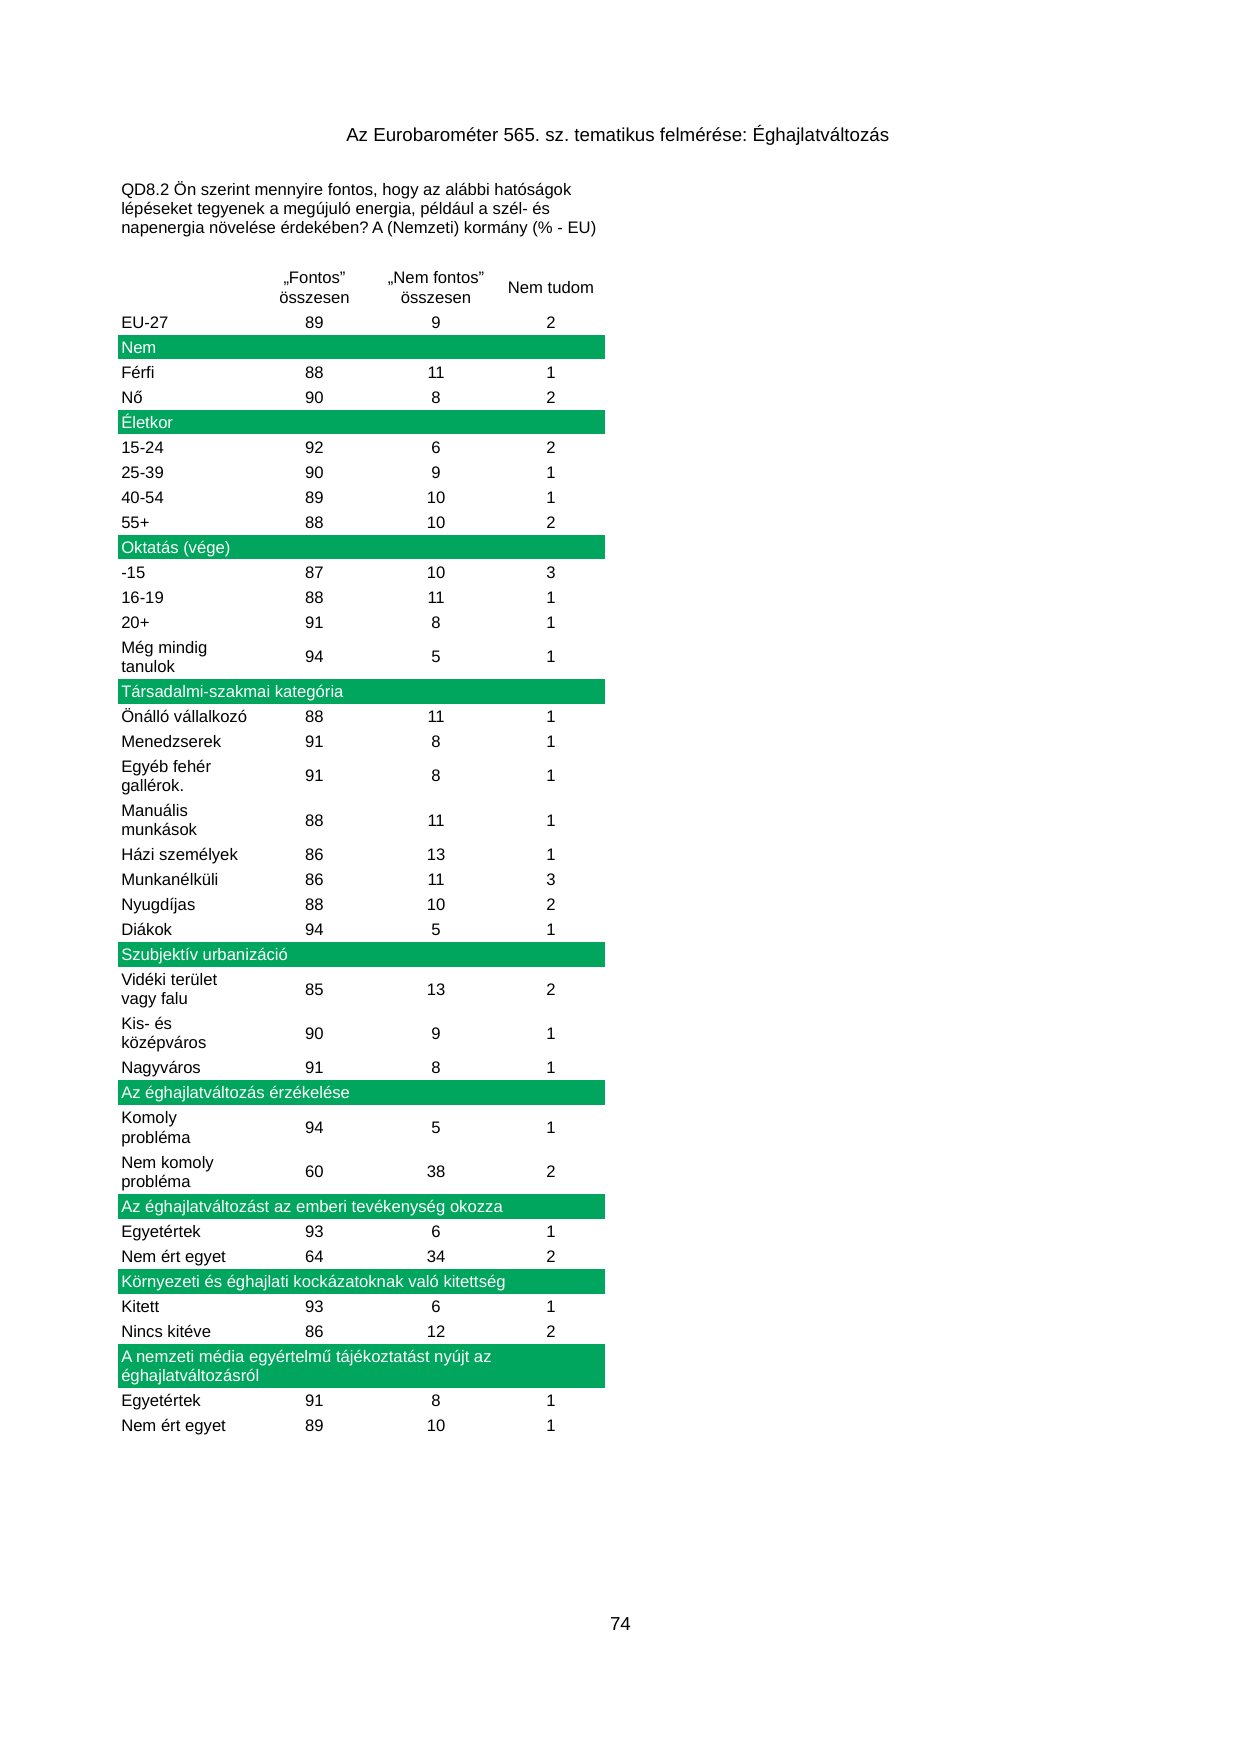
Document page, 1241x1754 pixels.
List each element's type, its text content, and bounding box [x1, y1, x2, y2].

table_cell Társadalmi-szakmai kategória [118, 679, 605, 704]
table_cell 88 [253, 892, 375, 917]
table_cell 88 [253, 704, 375, 729]
table_cell 10 [375, 560, 496, 584]
table_cell Önálló vállalkozó [118, 704, 253, 729]
table_cell Nem komoly probléma [118, 1150, 253, 1194]
table_cell 9 [375, 1011, 496, 1055]
table_cell 89 [253, 485, 375, 509]
table_cell Nem tudom [496, 265, 605, 309]
table_cell 9 [375, 310, 496, 334]
table_cell 1 [496, 1413, 605, 1438]
table_cell 38 [375, 1150, 496, 1194]
table_cell 1 [496, 1219, 605, 1244]
table_cell 91 [253, 754, 375, 798]
table_cell 2 [496, 1244, 605, 1269]
table_cell 6 [375, 1219, 496, 1244]
table_cell 88 [253, 798, 375, 842]
table_cell 5 [375, 917, 496, 942]
table_cell 10 [375, 510, 496, 534]
table_cell 10 [375, 1413, 496, 1438]
table_cell „Fontos” összesen [253, 265, 375, 309]
table_cell Manuális munkások [118, 798, 253, 842]
table_cell 1 [496, 729, 605, 754]
table_cell 88 [253, 510, 375, 534]
table_cell 3 [496, 867, 605, 892]
table_cell 2 [496, 1319, 605, 1344]
table_cell Nem [118, 335, 605, 359]
table_cell 3 [496, 560, 605, 584]
table_cell 94 [253, 1105, 375, 1149]
table_cell Nincs kitéve [118, 1319, 253, 1344]
table_cell 91 [253, 1388, 375, 1413]
table_cell 11 [375, 360, 496, 384]
table_cell 91 [253, 610, 375, 634]
table_cell Komoly probléma [118, 1105, 253, 1149]
table_cell 1 [496, 635, 605, 679]
table_cell 13 [375, 967, 496, 1011]
table_cell 1 [496, 754, 605, 798]
table_cell Az éghajlatváltozás érzékelése [118, 1080, 605, 1105]
table_cell 90 [253, 385, 375, 409]
table_cell 9 [375, 460, 496, 484]
table_cell 8 [375, 754, 496, 798]
table_cell 1 [496, 1105, 605, 1149]
table_cell 1 [496, 460, 605, 484]
table_cell 13 [375, 842, 496, 867]
table_cell 90 [253, 1011, 375, 1055]
table_cell EU-27 [118, 310, 253, 334]
table_cell 1 [496, 610, 605, 634]
table_cell 8 [375, 1055, 496, 1080]
table_cell 6 [375, 435, 496, 459]
table_cell 90 [253, 460, 375, 484]
table_cell 8 [375, 729, 496, 754]
table_cell 1 [496, 1055, 605, 1080]
table_cell 5 [375, 1105, 496, 1149]
table_cell 1 [496, 842, 605, 867]
table_cell Az éghajlatváltozást az emberi tevékenység okozza [118, 1194, 605, 1219]
table_cell 94 [253, 917, 375, 942]
table_cell Kis- és középváros [118, 1011, 253, 1055]
table_cell 10 [375, 485, 496, 509]
table_cell Nyugdíjas [118, 892, 253, 917]
table_cell 2 [496, 510, 605, 534]
table_cell 8 [375, 385, 496, 409]
table_cell 86 [253, 842, 375, 867]
table_cell 93 [253, 1294, 375, 1319]
table_cell Környezeti és éghajlati kockázatoknak való kitettség [118, 1269, 605, 1294]
table_cell 2 [496, 967, 605, 1011]
table_cell 55+ [118, 510, 253, 534]
table_cell 40-54 [118, 485, 253, 509]
table_cell 87 [253, 560, 375, 584]
table_cell Kitett [118, 1294, 253, 1319]
table_cell Menedzserek [118, 729, 253, 754]
table_cell 12 [375, 1319, 496, 1344]
table_cell Egyetértek [118, 1219, 253, 1244]
table_cell Férfi [118, 360, 253, 384]
table_cell 1 [496, 585, 605, 609]
table_cell 1 [496, 1011, 605, 1055]
table_cell 93 [253, 1219, 375, 1244]
table_cell 1 [496, 360, 605, 384]
table_cell 2 [496, 1150, 605, 1194]
table_cell 1 [496, 1388, 605, 1413]
table_cell 5 [375, 635, 496, 679]
table_cell A nemzeti média egyértelmű tájékoztatást nyújt az éghajlatváltozásról [118, 1344, 605, 1388]
table_cell 20+ [118, 610, 253, 634]
table_cell 15-24 [118, 435, 253, 459]
table_cell 8 [375, 610, 496, 634]
table_cell Életkor [118, 410, 605, 434]
table_cell 1 [496, 485, 605, 509]
table_cell 85 [253, 967, 375, 1011]
table_cell 2 [496, 385, 605, 409]
table_cell 91 [253, 1055, 375, 1080]
table_cell Diákok [118, 917, 253, 942]
table_cell 64 [253, 1244, 375, 1269]
table_cell 94 [253, 635, 375, 679]
table_cell Még mindig tanulok [118, 635, 253, 679]
table_cell 89 [253, 310, 375, 334]
table_cell [118, 265, 253, 309]
table_cell 60 [253, 1150, 375, 1194]
table_cell Szubjektív urbanizáció [118, 942, 605, 967]
table_cell 86 [253, 1319, 375, 1344]
table_cell 88 [253, 585, 375, 609]
table_cell Egyetértek [118, 1388, 253, 1413]
table_cell [118, 240, 253, 265]
table_cell Házi személyek [118, 842, 253, 867]
table_cell Nem ért egyet [118, 1244, 253, 1269]
table_cell 25-39 [118, 460, 253, 484]
table_cell 6 [375, 1294, 496, 1319]
table_cell 8 [375, 1388, 496, 1413]
table_cell 10 [375, 892, 496, 917]
table_cell 1 [496, 798, 605, 842]
table_cell 2 [496, 892, 605, 917]
table_cell Munkanélküli [118, 867, 253, 892]
table_cell 1 [496, 1294, 605, 1319]
table_cell [253, 240, 375, 265]
table_cell Nő [118, 385, 253, 409]
table_cell 89 [253, 1413, 375, 1438]
table_cell 2 [496, 435, 605, 459]
table_cell 16-19 [118, 585, 253, 609]
table_cell [375, 240, 496, 265]
table_cell [496, 240, 605, 265]
table_cell Nem ért egyet [118, 1413, 253, 1438]
table_cell Oktatás (vége) [118, 535, 605, 559]
table_cell 11 [375, 798, 496, 842]
table_cell 11 [375, 704, 496, 729]
table_cell 92 [253, 435, 375, 459]
table_header QD8.2 Ön szerint mennyire fontos, hogy az alábbi hatóságok lépéseket tegyenek a megújuló energia, például a szél- és napenergia növelése érdekében? A (Nemzeti) kormány (% - EU) [118, 177, 605, 240]
table_cell 2 [496, 310, 605, 334]
table_cell 88 [253, 360, 375, 384]
table_cell Nagyváros [118, 1055, 253, 1080]
table_cell 34 [375, 1244, 496, 1269]
table_cell 1 [496, 704, 605, 729]
table_cell „Nem fontos” összesen [375, 265, 496, 309]
table_cell 1 [496, 917, 605, 942]
table_cell 86 [253, 867, 375, 892]
table_cell -15 [118, 560, 253, 584]
table_cell 11 [375, 867, 496, 892]
table_cell Egyéb fehér gallérok. [118, 754, 253, 798]
table_cell 11 [375, 585, 496, 609]
table_cell Vidéki terület vagy falu [118, 967, 253, 1011]
table_cell 91 [253, 729, 375, 754]
